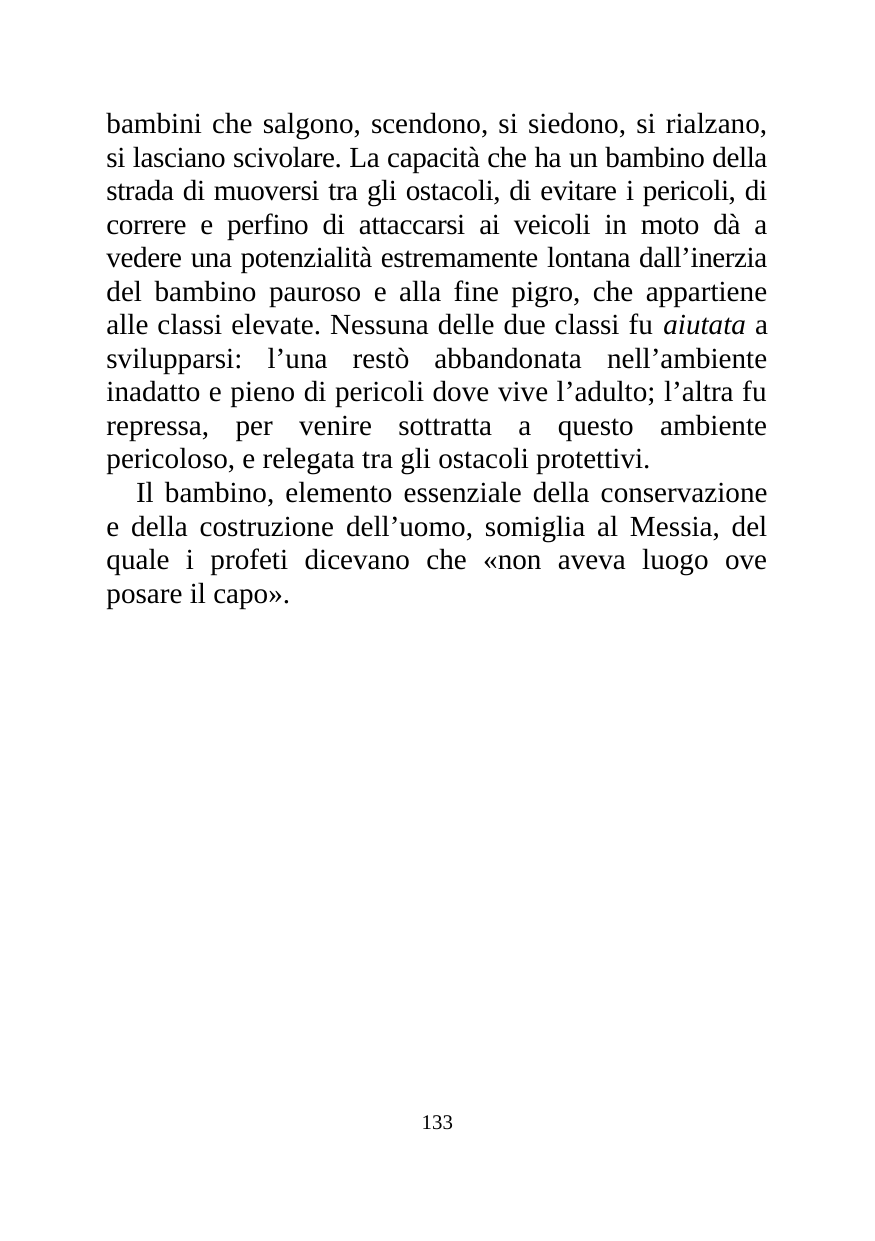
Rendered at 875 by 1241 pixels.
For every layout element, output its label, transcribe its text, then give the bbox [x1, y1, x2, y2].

text Il bambino, elemento essenziale della conservazione e della costruzione dell’uomo, somiglia al Messia, del quale i profeti dicevano che «non aveva luogo ove posare il capo». [106, 475, 768, 609]
text bambini che salgono, scendono, si siedono, si rialzano, si lasciano scivolare. La capacità che ha un bambino della strada di muoversi tra gli ostacoli, di evitare i pericoli, di correre e perfino di attaccarsi ai veicoli in moto dà a vedere una potenzialità estremamente lontana dall’inerzia del bambino pauroso e alla fine pigro, che appartiene alle classi elevate. Nessuna delle due classi fu aiutata a svilupparsi: l’una restò abbandonata nell’ambiente inadatto e pieno di pericoli dove vive l’adulto; l’altra fu repressa, per venire sottratta a questo ambiente pericoloso, e relegata tra gli ostacoli protettivi. [106, 106, 768, 475]
